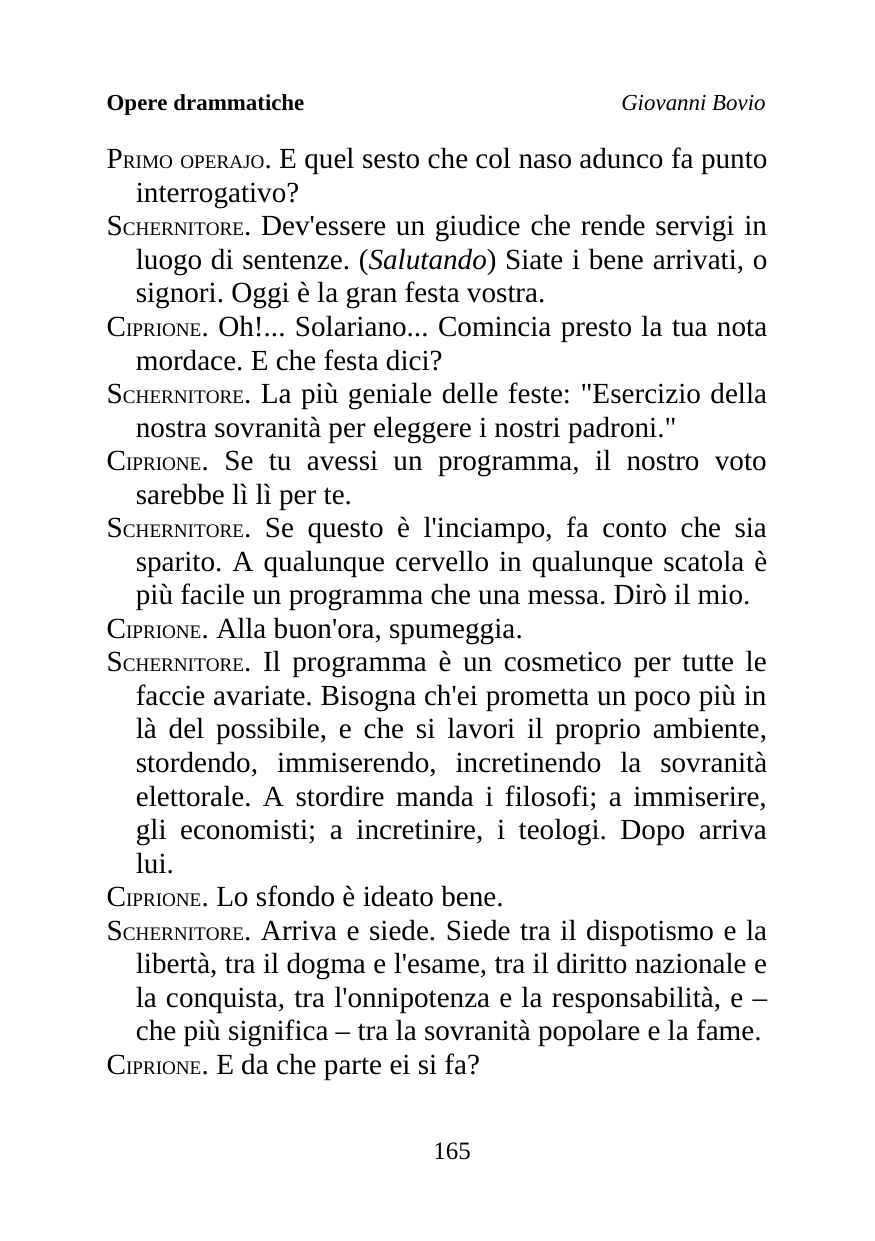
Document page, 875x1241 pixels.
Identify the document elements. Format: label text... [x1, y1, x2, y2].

text Ciprione. Se tu avessi un programma, il nostro voto sarebbe lì lì per te. [106, 443, 768, 510]
text Ciprione. Oh!... Solariano... Comincia presto la tua nota mordace. E che festa dici? [106, 309, 768, 376]
text Primo operajo. E quel sesto che col naso adunco fa punto interrogativo? [106, 141, 768, 208]
text Schernitore. Dev'essere un giudice che rende servigi in luogo di sentenze. (Salutando) Siate i bene arrivati, o signori. Oggi è la gran festa vostra. [106, 208, 768, 309]
text Schernitore. Il programma è un cosmetico per tutte le faccie avariate. Bisogna ch'ei prometta un poco più in là del possibile, e che si lavori il proprio ambiente, stordendo, immiserendo, incretinendo la sovranità elettorale. A stordire manda i filosofi; a immiserire, gli economisti; a incretinire, i teologi. Dopo arriva lui. [106, 644, 768, 879]
text Ciprione. E da che parte ei si fa? [106, 1047, 768, 1081]
text Ciprione. Lo sfondo è ideato bene. [106, 879, 768, 913]
text Schernitore. Arriva e siede. Siede tra il dispotismo e la libertà, tra il dogma e l'esame, tra il diritto nazionale e la conquista, tra l'onnipotenza e la responsabilità, e – che più significa – tra la sovranità popolare e la fame. [106, 913, 768, 1047]
text Schernitore. La più geniale delle feste: "Esercizio della nostra sovranità per eleggere i nostri padroni." [106, 376, 768, 443]
text Ciprione. Alla buon'ora, spumeggia. [106, 611, 768, 644]
text Schernitore. Se questo è l'inciampo, fa conto che sia sparito. A qualunque cervello in qualunque scatola è più facile un programma che una messa. Dirò il mio. [106, 510, 768, 611]
